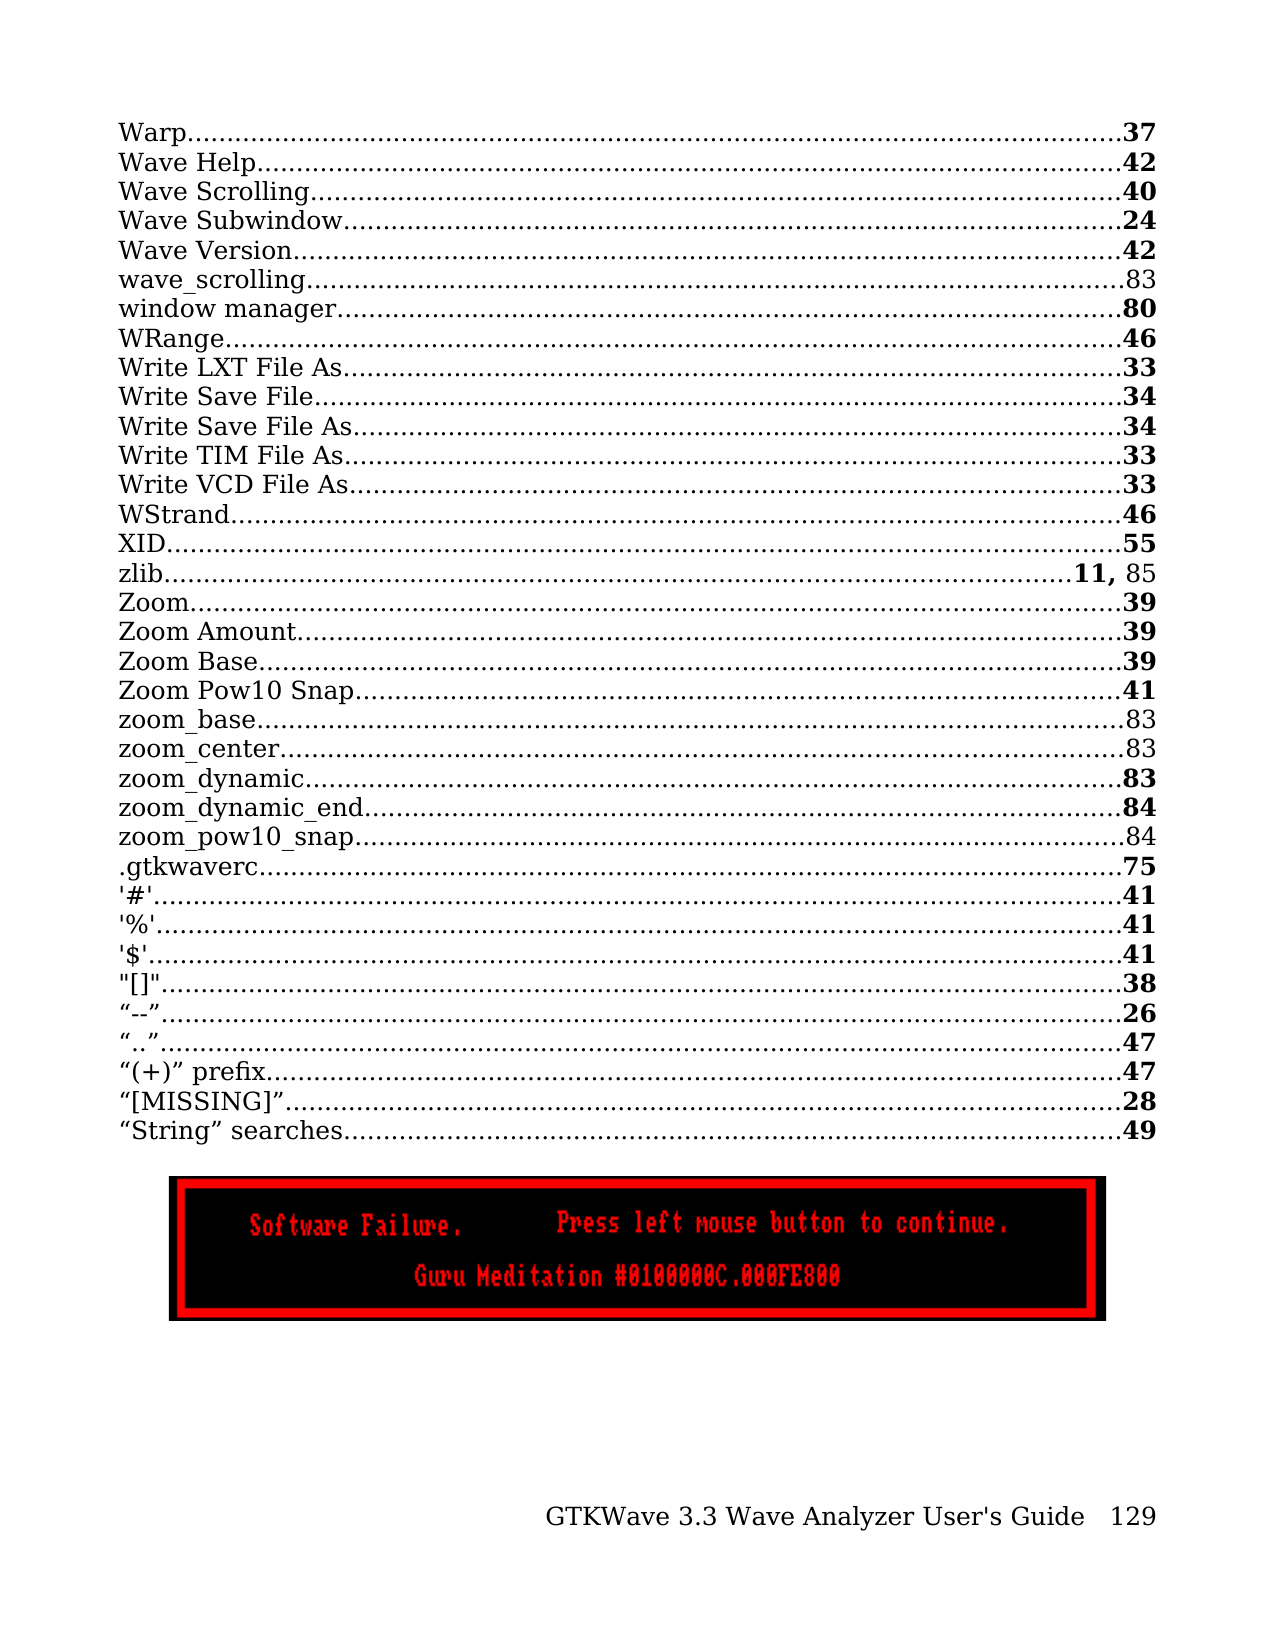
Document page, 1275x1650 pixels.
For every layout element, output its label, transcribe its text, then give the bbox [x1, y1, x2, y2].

text WRange 46 [118, 323, 1157, 353]
text '$' 41 [118, 940, 1157, 969]
text Wave Help 42 [118, 147, 1157, 177]
text Zoom Pow10 Snap 41 [118, 676, 1157, 705]
text zoom_center 83 [118, 734, 1157, 764]
text XID 55 [118, 529, 1157, 558]
text zoom_base 83 [118, 705, 1157, 734]
text '%' 41 [118, 910, 1157, 940]
text Wave Subwindow 24 [118, 206, 1157, 236]
text "[]" 38 [118, 969, 1157, 998]
text zoom_dynamic_end 84 [118, 793, 1157, 822]
text Write Save File As 34 [118, 412, 1157, 441]
picture [168, 1176, 1107, 1321]
text window manager 80 [118, 294, 1157, 323]
text Write TIM File As 33 [118, 441, 1157, 470]
text Zoom Base 39 [118, 647, 1157, 676]
text “..” 47 [118, 1028, 1157, 1057]
text .gtkwaverc 75 [118, 852, 1157, 881]
text Write VCD File As 33 [118, 470, 1157, 500]
text Write Save File 34 [118, 382, 1157, 412]
text Write LXT File As 33 [118, 353, 1157, 382]
text zoom_pow10_snap 84 [118, 822, 1157, 852]
text “String” searches 49 [118, 1116, 1157, 1145]
text '#' 41 [118, 881, 1157, 910]
text “--” 26 [118, 998, 1157, 1028]
text zlib 11, 85 [118, 558, 1157, 588]
text wave_scrolling 83 [118, 265, 1157, 294]
text Zoom 39 [118, 588, 1157, 617]
text Zoom Amount 39 [118, 617, 1157, 647]
text “[MISSING]” 28 [118, 1087, 1157, 1116]
text WStrand 46 [118, 500, 1157, 529]
text zoom_dynamic 83 [118, 764, 1157, 793]
text “(+)” prefix 47 [118, 1057, 1157, 1087]
text Wave Version 42 [118, 236, 1157, 265]
text Wave Scrolling 40 [118, 177, 1157, 206]
text Warp 37 [118, 118, 1157, 147]
